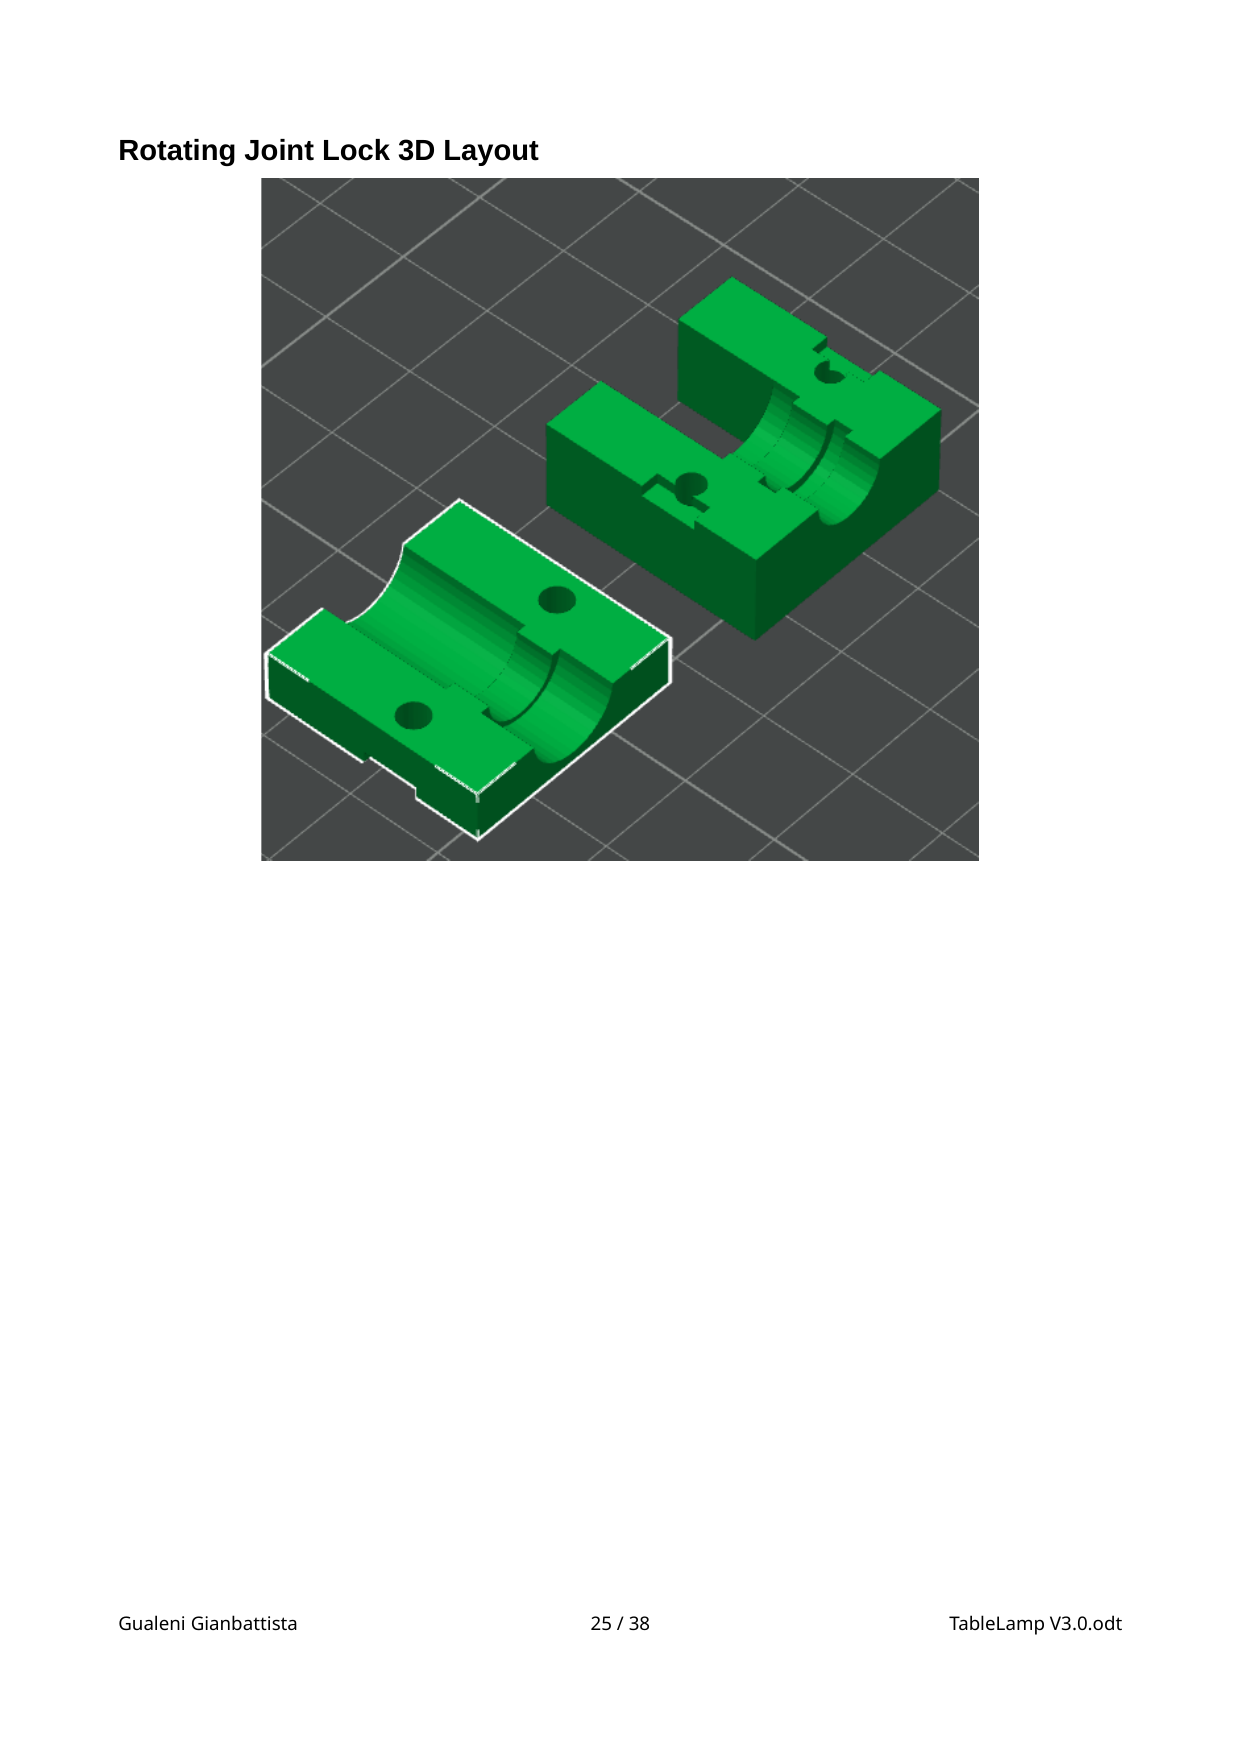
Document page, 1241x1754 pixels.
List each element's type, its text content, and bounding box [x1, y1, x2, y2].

picture [261, 178, 979, 861]
subtitle Rotating Joint Lock 3D Layout [118, 133, 1122, 166]
